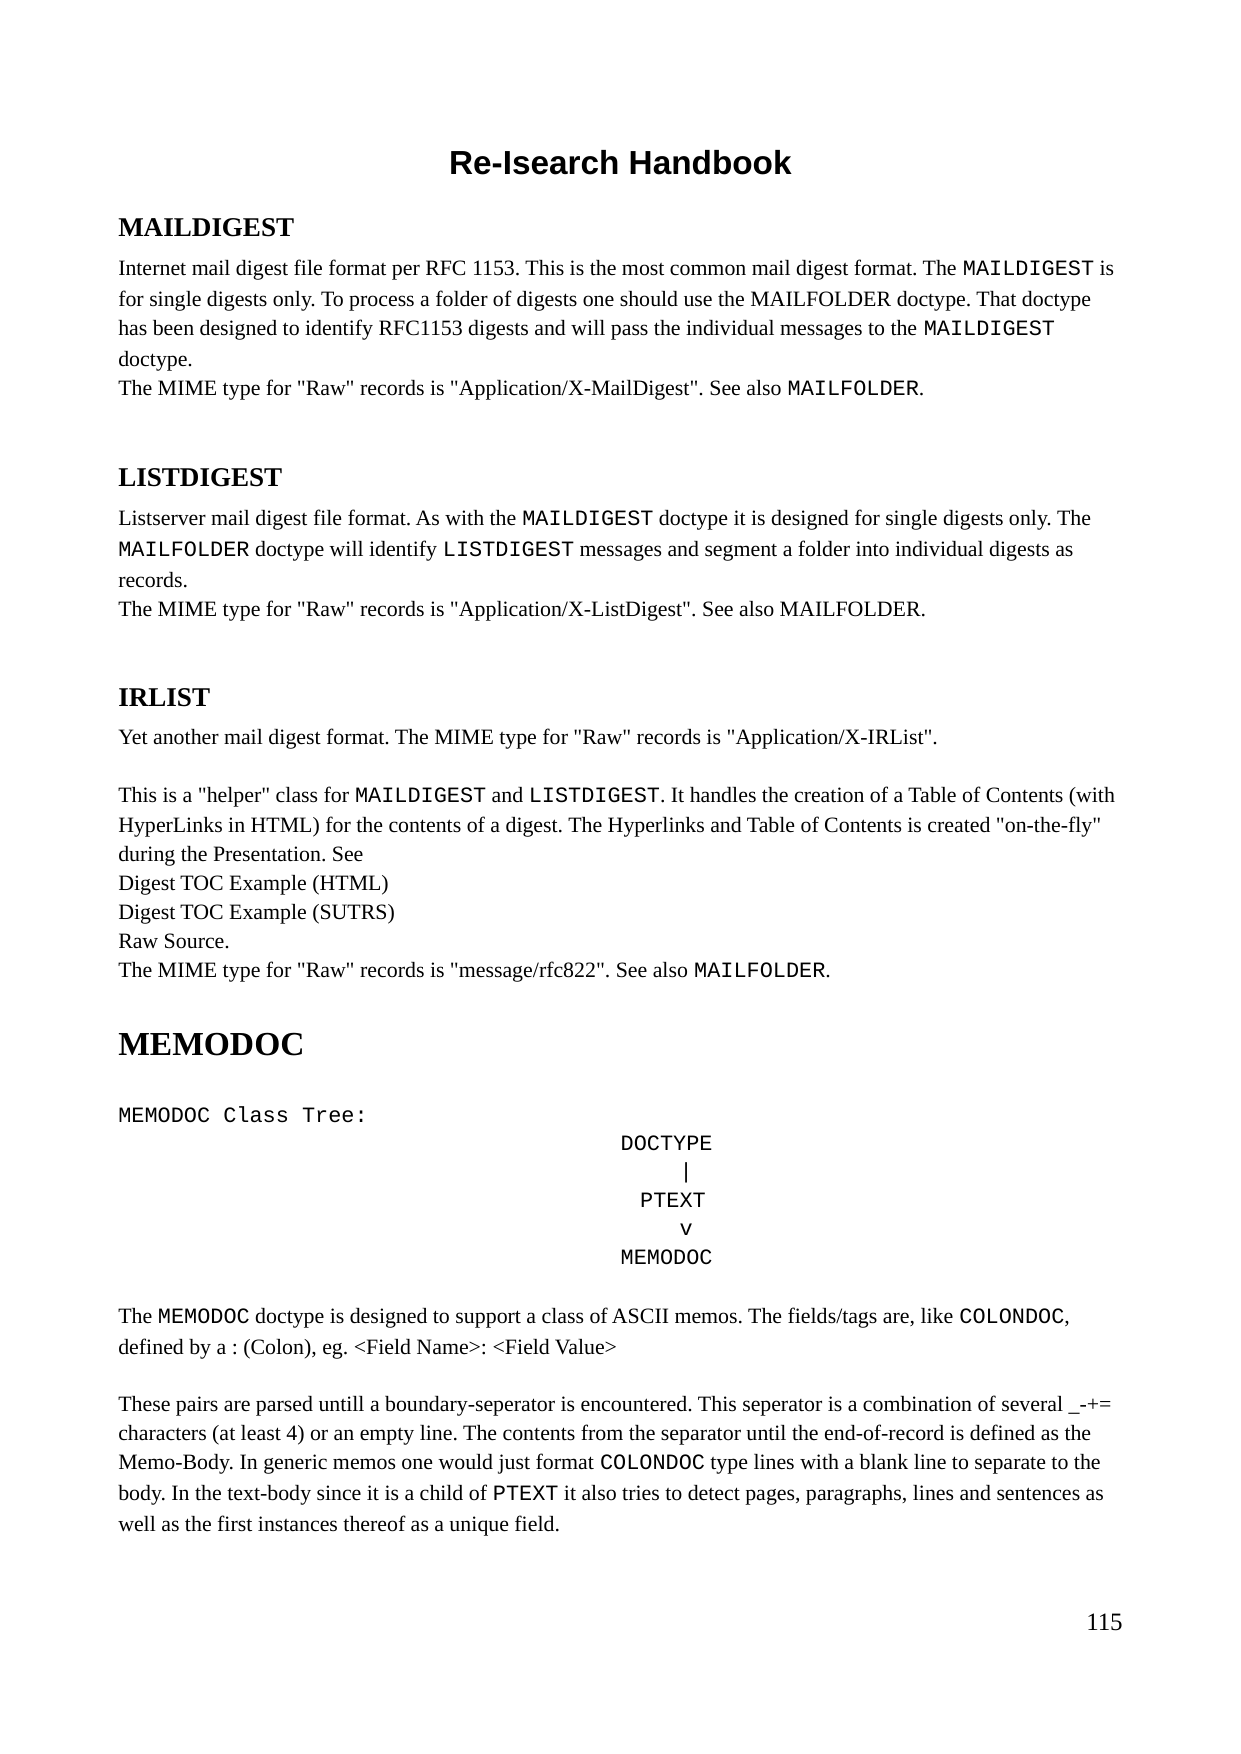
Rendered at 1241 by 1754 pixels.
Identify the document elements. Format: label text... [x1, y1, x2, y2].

text Yet another mail digest format. The MIME type for "Raw" records is "Application/X-IRList". [118, 724, 1122, 749]
subtitle IRLIST [118, 681, 1122, 712]
text v [118, 1217, 1122, 1242]
text Raw Source. [118, 928, 1122, 953]
text The MIME type for "Raw" records is "Application/X-MailDigest". See also MAILFOLDER. [118, 374, 1122, 402]
text PTEXT [118, 1189, 1122, 1214]
text | [118, 1161, 1122, 1185]
text Digest TOC Example (SUTRS) [118, 899, 1122, 924]
text The MIME type for "Raw" records is "message/rfc822". See also MAILFOLDER. [118, 957, 1122, 984]
subtitle MEMODOC [118, 1024, 1122, 1063]
text This is a "helper" class for MAILDIGEST and LISTDIGEST. It handles the creation of a Table of Contents (with HyperLinks in HTML) for the contents of a digest. The Hyperlinks and Table of Contents is created "on-the-fly" during the Presentation. See [118, 782, 1122, 867]
text Listserver mail digest file format. As with the MAILDIGEST doctype it is designed for single digests only. The MAILFOLDER doctype will identify LISTDIGEST messages and segment a folder into individual digests as records. [118, 505, 1122, 592]
text DOCTYPE [118, 1132, 1122, 1157]
text Internet mail digest file format per RFC 1153. This is the most common mail digest format. The MAILDIGEST is for single digests only. To process a folder of digests one should use the MAILFOLDER doctype. That doctype has been designed to identify RFC1153 digests and will pass the individual messages to the MAILDIGEST doctype. [118, 255, 1122, 371]
subtitle LISTDIGEST [118, 462, 1122, 493]
text The MEMODOC doctype is designed to support a class of ASCII memos. The fields/tags are, like COLONDOC, defined by a : (Colon), eg. <Field Name>: <Field Value> [118, 1303, 1122, 1359]
text MEMODOC Class Tree: [118, 1104, 1122, 1128]
text The MIME type for "Raw" records is "Application/X-ListDigest". See also MAILFOLDER. [118, 596, 1122, 621]
text Digest TOC Example (HTML) [118, 870, 1122, 896]
subtitle MAILDIGEST [118, 212, 1122, 243]
text MEMODOC [118, 1246, 1122, 1271]
text These pairs are parsed untill a boundary-seperator is encountered. This seperator is a combination of several _-+= characters (at least 4) or an empty line. The contents from the separator until the end-of-record is defined as the Memo-Body. In generic memos one would just format COLONDOC type lines with a blank line to separate to the body. In the text-body since it is a child of PTEXT it also tries to detect pages, paragraphs, lines and sentences as well as the first instances thereof as a unique field. [118, 1391, 1122, 1536]
